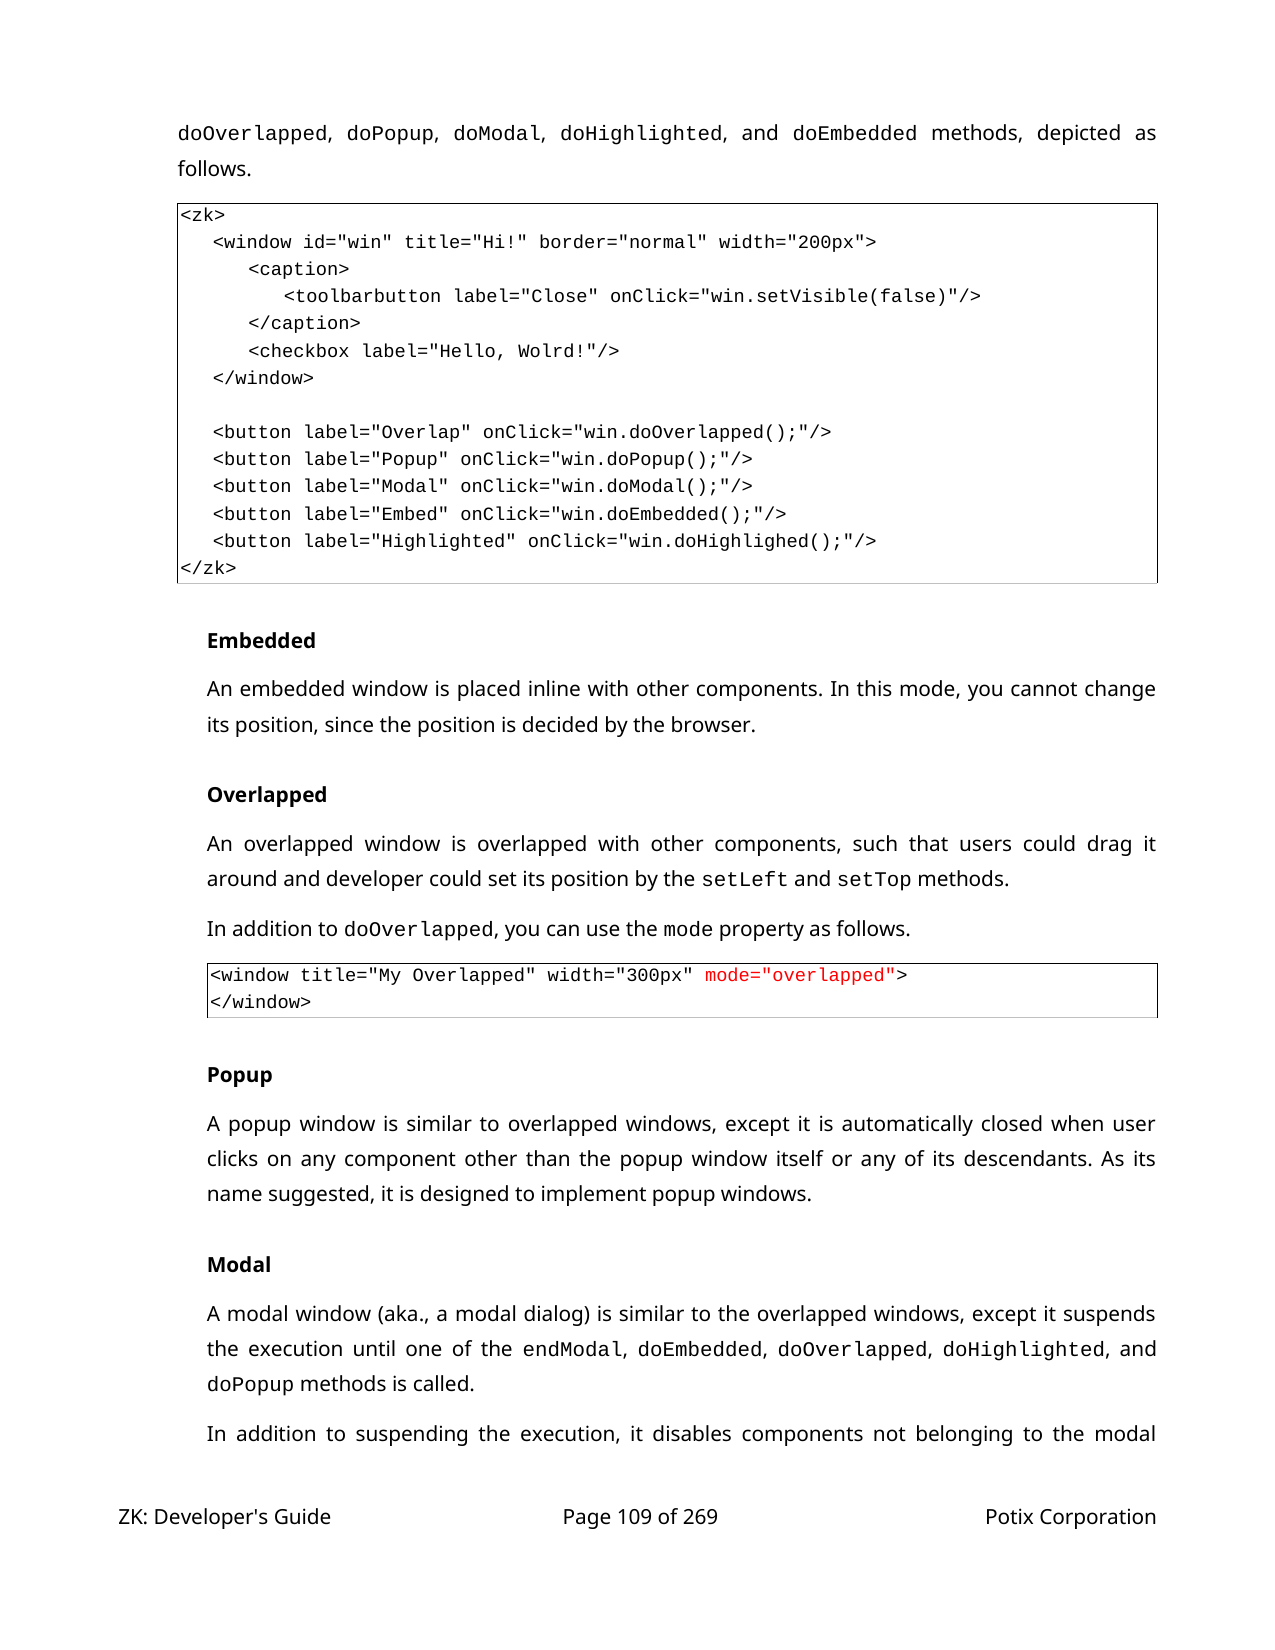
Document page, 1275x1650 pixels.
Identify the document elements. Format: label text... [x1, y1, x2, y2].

text <button label="Popup" onClick="win.doPopup();"/> [178, 447, 1157, 471]
text <button label="Overlap" onClick="win.doOverlapped();"/> [178, 420, 1157, 444]
subtitle Modal [207, 1250, 1157, 1278]
text A popup window is similar to overlapped windows, except it is automatically closed when user clicks on any component other than the popup window itself or any of its descendants. As its name suggested, it is designed to implement popup windows. [207, 1109, 1157, 1207]
text <button label="Embed" onClick="win.doEmbedded();"/> [178, 502, 1157, 526]
text <zk> [178, 204, 1157, 227]
text An overlapped window is overlapped with other components, such that users could drag it around and developer could set its position by the setLeft and setTop methods. [207, 829, 1157, 893]
text <window title="My Overlapped" width="300px" mode="overlapped"> [208, 964, 1157, 987]
text An embedded window is placed inline with other components. In this mode, you cannot change its position, since the position is decided by the browser. [207, 674, 1157, 738]
text In addition to doOverlapped, you can use the mode property as follows. [207, 914, 1157, 942]
text </window> [208, 990, 1157, 1017]
text </zk> [178, 556, 1157, 583]
text </caption> [178, 311, 1157, 336]
text <button label="Highlighted" onClick="win.doHighlighed();"/> [178, 529, 1157, 553]
text <toolbarbutton label="Close" onClick="win.setVisible(false)"/> [178, 284, 1157, 308]
text doOverlapped, doPopup, doModal, doHighlighted, and doEmbedded methods, depicted as follows. [177, 118, 1157, 182]
text <button label="Modal" onClick="win.doModal();"/> [178, 474, 1157, 499]
text <caption> [178, 257, 1157, 281]
text A modal window (aka., a modal dialog) is similar to the overlapped windows, except it suspends the execution until one of the endModal, doEmbedded, doOverlapped, doHighlighted, and doPopup methods is called. [207, 1299, 1157, 1398]
subtitle Popup [207, 1060, 1157, 1088]
text In addition to suspending the execution, it disables components not belonging to the modal [207, 1419, 1157, 1447]
text <checkbox label="Hello, Wolrd!"/> [178, 338, 1157, 363]
subtitle Overlapped [207, 781, 1157, 809]
subtitle Embedded [207, 626, 1157, 654]
text <window id="win" title="Hi!" border="normal" width="200px"> [178, 230, 1157, 254]
text </window> [178, 366, 1157, 390]
